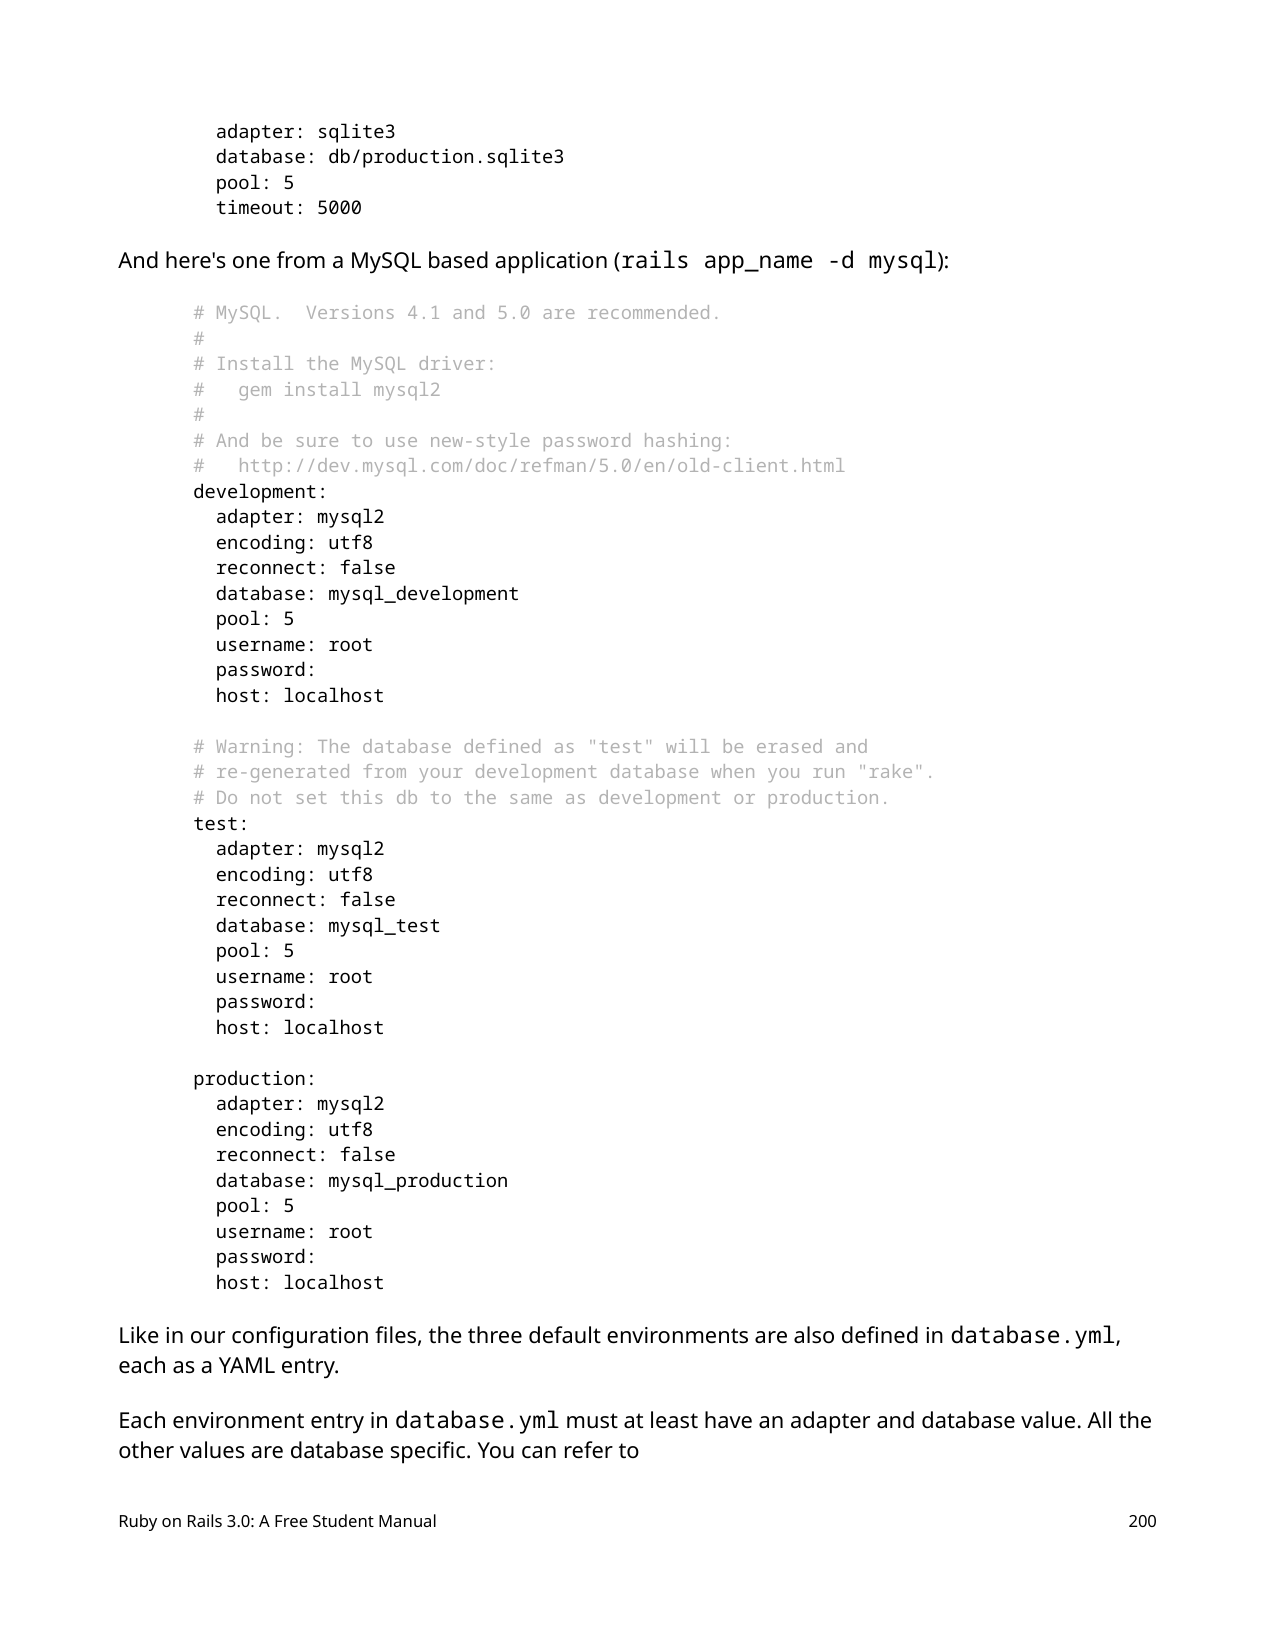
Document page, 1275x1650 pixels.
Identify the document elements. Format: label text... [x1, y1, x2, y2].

text # MySQL. Versions 4.1 and 5.0 are recommended. # # Install the MySQL driver: # gem install mysql2 # # And be sure to use new-style password hashing: # http://dev.mysql.com/doc/refman/5.0/en/old-client.html development: adapter: mysql2 encoding: utf8 reconnect: false database: mysql_development pool: 5 username: root password: host: localhost # Warning: The database defined as "test" will be erased and # re-generated from your development database when you run "rake". # Do not set this db to the same as development or production. test: adapter: mysql2 encoding: utf8 reconnect: false database: mysql_test pool: 5 username: root password: host: localhost production: adapter: mysql2 encoding: utf8 reconnect: false database: mysql_production pool: 5 username: root password: host: localhost [193, 299, 1157, 1295]
text Like in our configuration files, the three default environments are also defined in database.yml, each as a YAML entry. [118, 1319, 1157, 1380]
text Each environment entry in database.yml must at least have an adapter and database value. All the other values are database specific. You can refer to [118, 1404, 1157, 1465]
text adapter: sqlite3 database: db/production.sqlite3 pool: 5 timeout: 5000 [193, 118, 1157, 220]
text And here's one from a MySQL based application (rails app_name -d mysql): [118, 244, 1157, 275]
